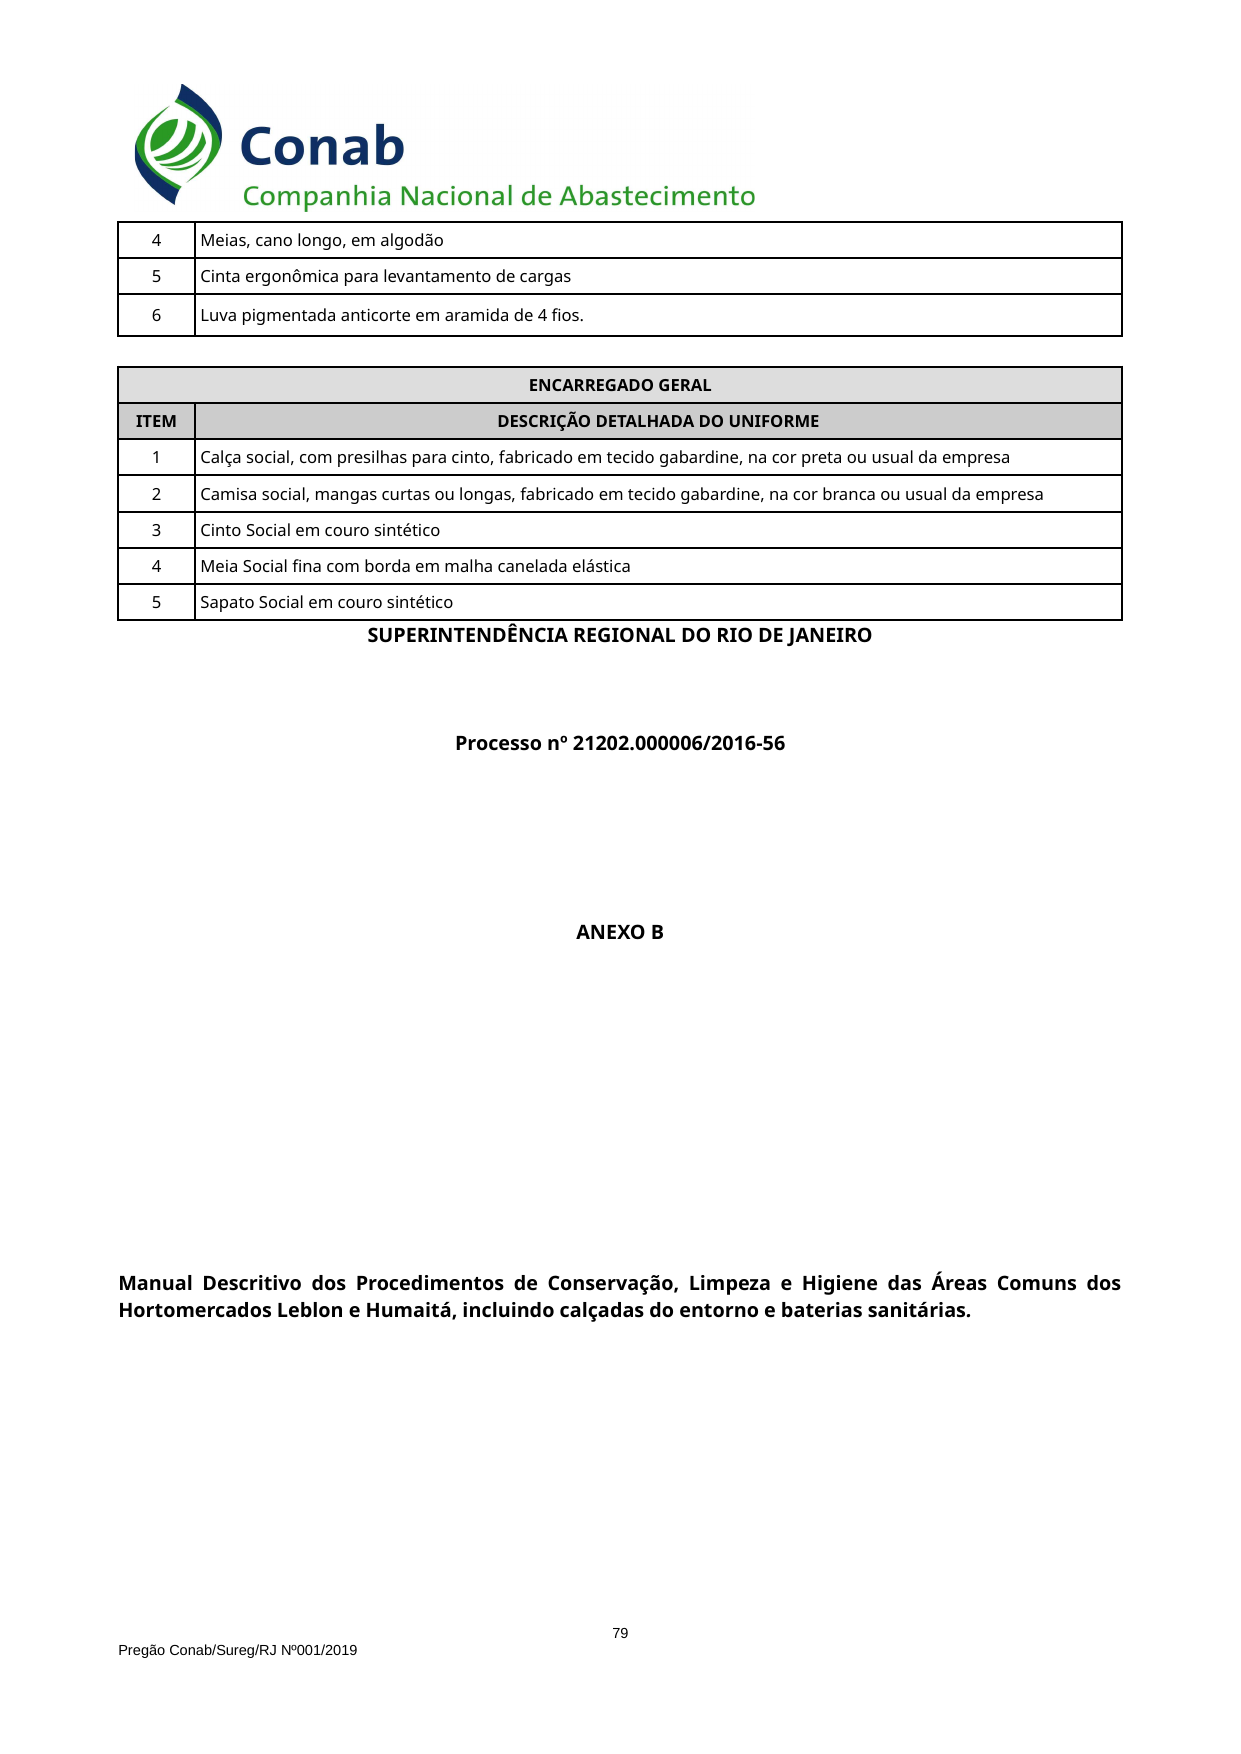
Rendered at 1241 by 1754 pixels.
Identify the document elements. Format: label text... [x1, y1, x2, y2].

table_cell DESCRIÇÃO DETALHADA DO UNIFORME [196, 404, 1121, 438]
table_cell Meias, cano longo, em algodão [196, 223, 1121, 257]
table_cell Calça social, com presilhas para cinto, fabricado em tecido gabardine, na cor preta ou usual da empresa [196, 440, 1121, 474]
table_cell Meia Social fina com borda em malha canelada elástica [196, 549, 1121, 583]
table_cell 1 [119, 440, 194, 474]
text ANEXO B [118, 918, 1122, 945]
table_cell 2 [119, 476, 194, 511]
table_header ENCARREGADO GERAL [119, 368, 1121, 402]
table_cell 4 [119, 223, 194, 257]
table_cell Cinto Social em couro sintético [196, 513, 1121, 547]
table_cell Luva pigmentada anticorte em aramida de 4 fios. [196, 295, 1121, 335]
table_cell 6 [119, 295, 194, 335]
picture [134, 84, 755, 212]
table_cell 5 [119, 259, 194, 293]
table_cell ITEM [119, 404, 194, 438]
table_cell 4 [119, 549, 194, 583]
table_cell 5 [119, 585, 194, 619]
text Manual Descritivo dos Procedimentos de Conservação, Limpeza e Higiene das Áreas Comuns dos Hortomercados Leblon e Humaitá, incluindo calçadas do entorno e baterias sanitárias. [118, 1269, 1122, 1323]
table_cell Camisa social, mangas curtas ou longas, fabricado em tecido gabardine, na cor branca ou usual da empresa [196, 476, 1121, 511]
table_cell Cinta ergonômica para levantamento de cargas [196, 259, 1121, 293]
table_cell 3 [119, 513, 194, 547]
text Processo nº 21202.000006/2016-56 [118, 729, 1122, 756]
text SUPERINTENDÊNCIA REGIONAL DO RIO DE JANEIRO [118, 621, 1122, 648]
table_cell Sapato Social em couro sintético [196, 585, 1121, 619]
